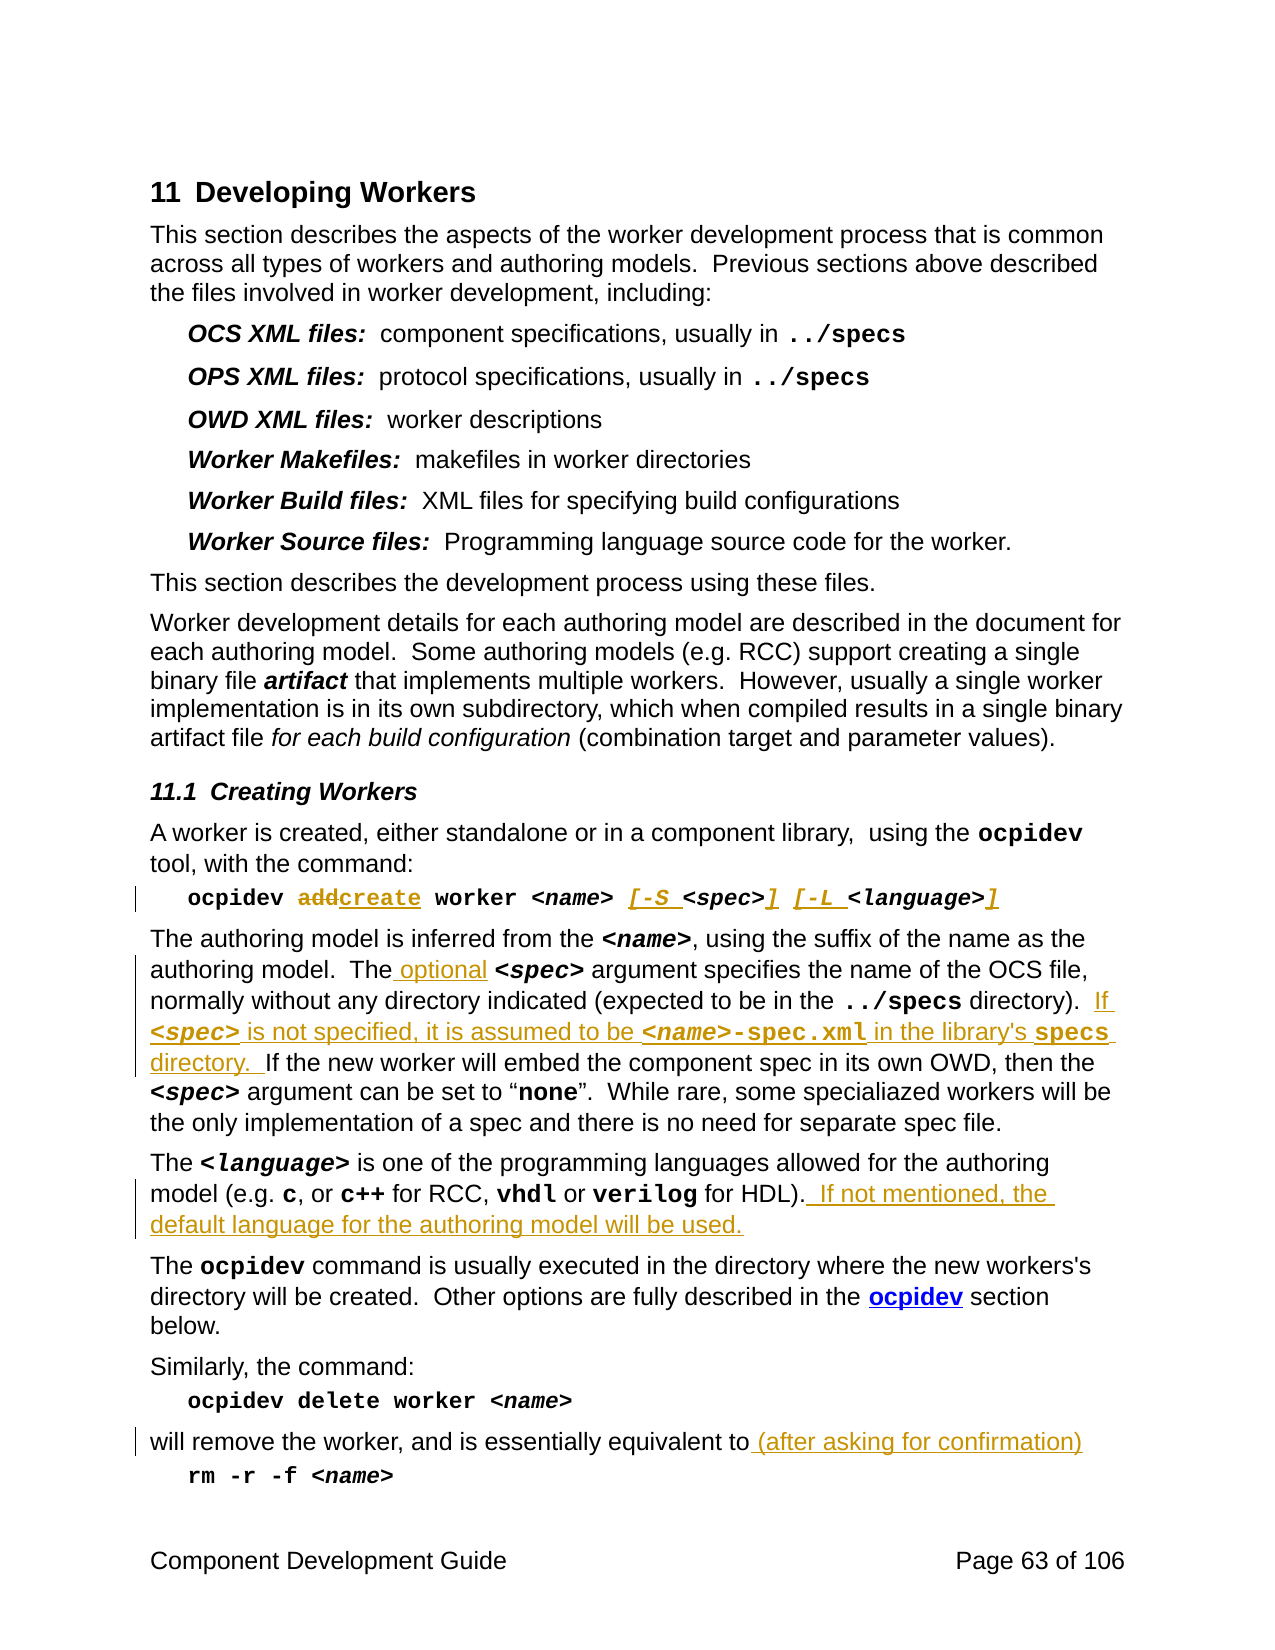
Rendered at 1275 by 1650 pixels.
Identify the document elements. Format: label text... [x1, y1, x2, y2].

text ocpidev delete worker <name> [187, 1389, 1125, 1415]
text A worker is created, either standalone or in a component library, using the ocpidev tool, with the command: [150, 818, 1125, 877]
text OPS XML files: protocol specifications, usually in ../specs [187, 362, 1125, 393]
text ocpidev create worker <name> [-S <spec>] [-L <language>] [187, 886, 1125, 912]
text This section describes the development process using these files. [150, 567, 1125, 596]
text The authoring model is inferred from the <name>, using the suffix of the name as the authoring model. The optional <spec> argument specifies the name of the OCS file, normally without any directory indicated (expected to be in the ../specs directory). If <spec> is not specified, it is assumed to be <name>-spec.xml in the library's specs directory. If the new worker will embed the component spec in its own OWD, then the <spec> argument can be set to “none”. While rare, some specialiazed workers will be the only implementation of a spec and there is no need for separate spec file. [150, 924, 1125, 1136]
subtitle Developing Workers [150, 175, 1125, 208]
text rm -r -f <name> [187, 1465, 1125, 1491]
text Similarly, the command: [150, 1351, 1125, 1380]
text Worker Source files: Programming language source code for the worker. [187, 527, 1125, 556]
text OWD XML files: worker descriptions [187, 404, 1125, 433]
text The <language> is one of the programming languages allowed for the authoring model (e.g. c, or c++ for RCC, vhdl or verilog for HDL). If not mentioned, the default language for the authoring model will be used. [150, 1148, 1125, 1239]
subtitle Creating Workers [150, 777, 1125, 806]
text Worker development details for each authoring model are described in the document for each authoring model. Some authoring models (e.g. RCC) support creating a single binary file artifact that implements multiple workers. However, usually a single worker implementation is in its own subdirectory, which when compiled results in a single binary artifact file for each build configuration (combination target and parameter values). [150, 608, 1125, 752]
text This section describes the aspects of the worker development process that is common across all types of workers and authoring models. Previous sections above described the files involved in worker development, including: [150, 221, 1125, 307]
text Worker Makefiles: makefiles in worker directories [187, 445, 1125, 474]
text will remove the worker, and is essentially equivalent to (after asking for confirmation) [150, 1427, 1125, 1456]
text OCS XML files: component specifications, usually in ../specs [187, 319, 1125, 350]
text Worker Build files: XML files for specifying build configurations [187, 486, 1125, 515]
text The ocpidev command is usually executed in the directory where the new workers's directory will be created. Other options are fully described in the ocpidev section below. [150, 1251, 1125, 1339]
